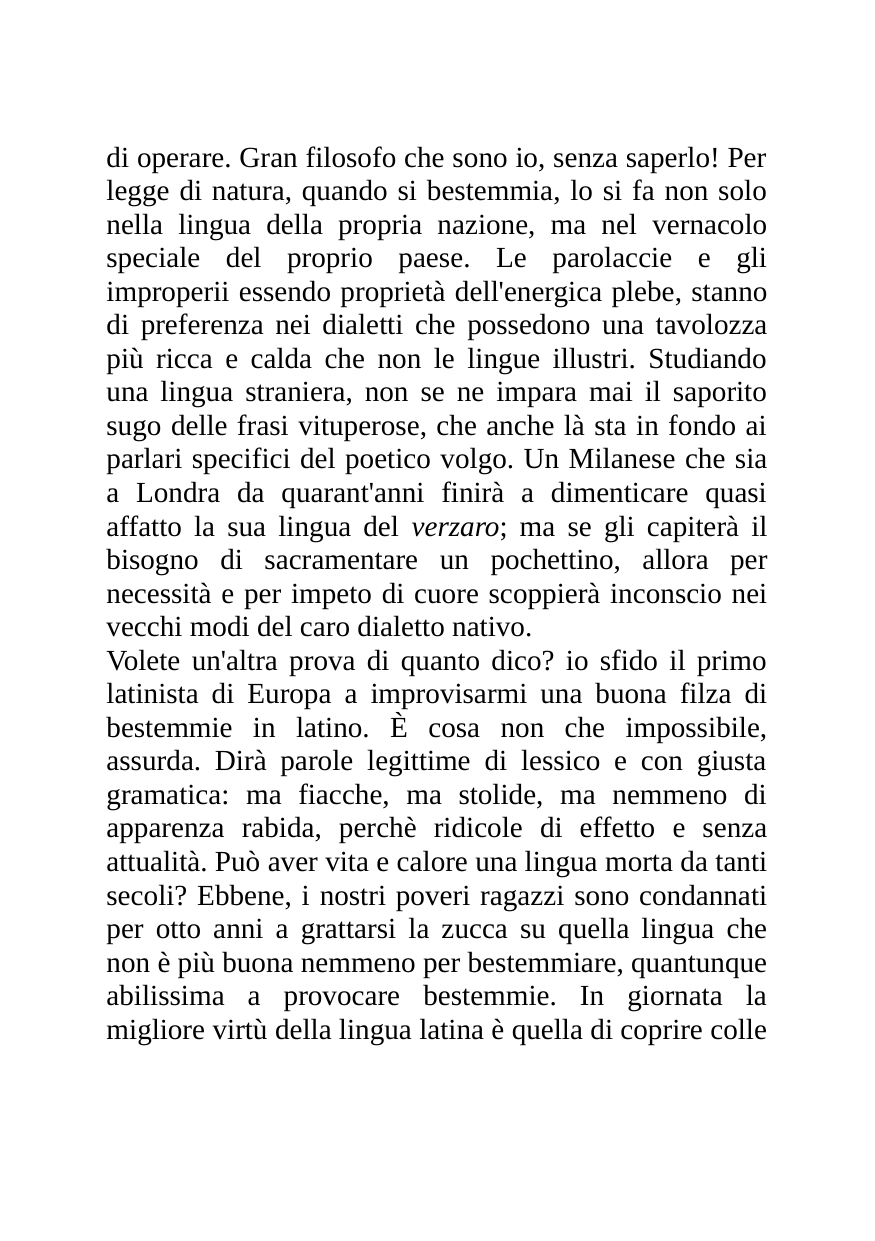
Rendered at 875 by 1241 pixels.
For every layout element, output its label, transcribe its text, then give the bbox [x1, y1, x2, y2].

text Volete un'altra prova di quanto dico? io sfido il primo latinista di Europa a improvisarmi una buona filza di bestemmie in latino. È cosa non che impossibile, assurda. Dirà parole legittime di lessico e con giusta gramatica: ma fiacche, ma stolide, ma nemmeno di apparenza rabida, perchè ridicole di effetto e senza attualità. Può aver vita e calore una lingua morta da tanti secoli? Ebbene, i nostri poveri ragazzi sono condannati per otto anni a grattarsi la zucca su quella lingua che non è più buona nemmeno per bestemmiare, quantunque abilissima a provocare bestemmie. In giornata la migliore virtù della lingua latina è quella di coprire colle [106, 643, 768, 1045]
text di operare. Gran filosofo che sono io, senza saperlo! Per legge di natura, quando si bestemmia, lo si fa non solo nella lingua della propria nazione, ma nel vernacolo speciale del proprio paese. Le parolaccie e gli improperii essendo proprietà dell'energica plebe, stanno di preferenza nei dialetti che possedono una tavolozza più ricca e calda che non le lingue illustri. Studiando una lingua straniera, non se ne impara mai il saporito sugo delle frasi vituperose, che anche là sta in fondo ai parlari specifici del poetico volgo. Un Milanese che sia a Londra da quarant'anni finirà a dimenticare quasi affatto la sua lingua del verzaro; ma se gli capiterà il bisogno di sacramentare un pochettino, allora per necessità e per impeto di cuore scoppierà inconscio nei vecchi modi del caro dialetto nativo. [106, 140, 768, 643]
